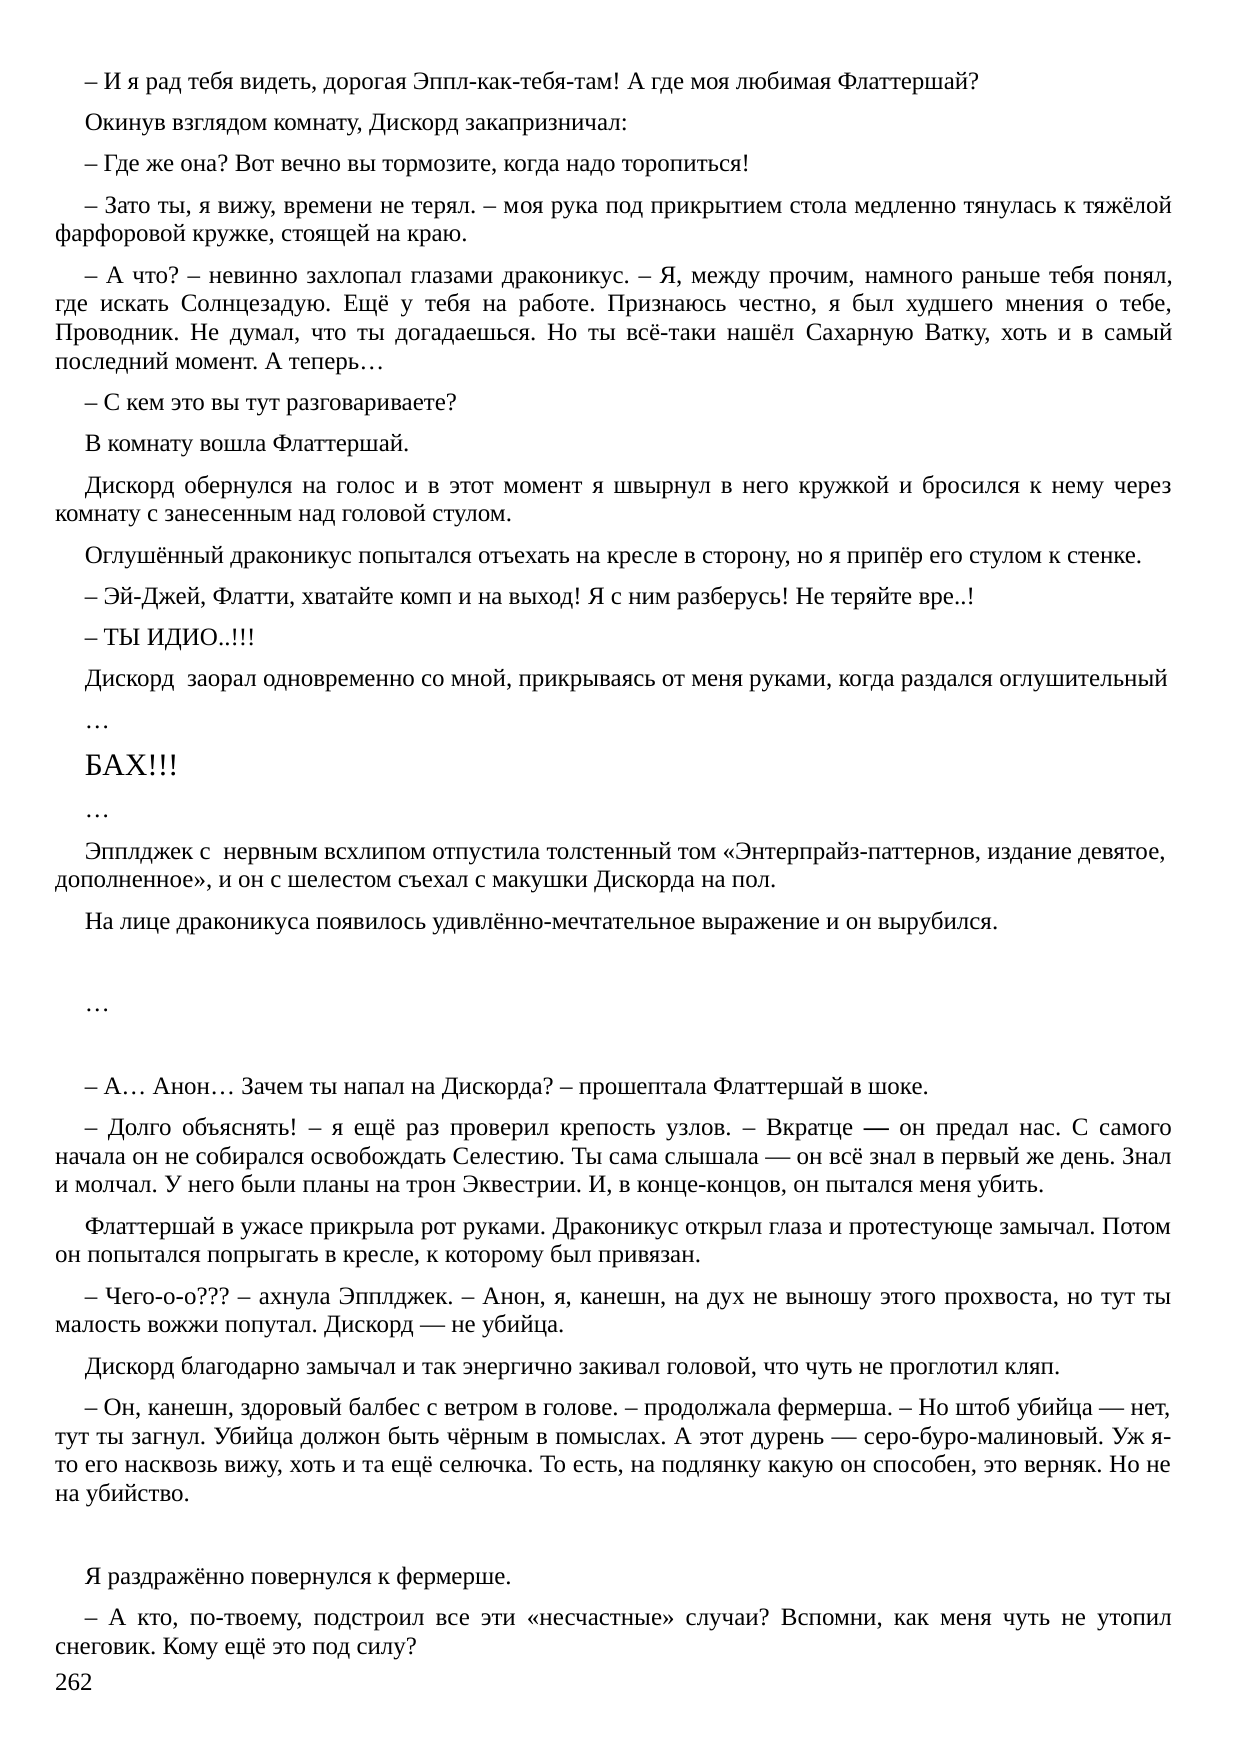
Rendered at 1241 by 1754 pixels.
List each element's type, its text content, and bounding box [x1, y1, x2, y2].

text – А что? – невинно захлопал глазами драконикус. – Я, между прочим, намного раньше тебя понял, где искать Солнцезадую. Ещё у тебя на работе. Признаюсь честно, я был худшего мнения о тебе, Проводник. Не думал, что ты догадаешься. Но ты всё-таки нашёл Сахарную Ватку, хоть и в самый последний момент. А теперь… [55, 260, 1173, 375]
text – Чего-о-о??? – ахнула Эпплджек. – Анон, я, канешн, на дух не выношу этого прохвоста, но тут ты малость вожжи попутал. Дискорд — не убийца. [55, 1281, 1173, 1338]
text … [55, 794, 1173, 823]
text – Эй-Джей, Флатти, хватайте комп и на выход! Я с ним разберусь! Не теряйте вре..! [55, 581, 1173, 610]
text – ТЫ ИДИО..!!! [55, 622, 1173, 651]
text На лице драконикуса появилось удивлённо-мечтательное выражение и он вырубился. [55, 906, 1173, 934]
text – А кто, по-твоему, подстроил все эти «несчастные» случаи? Вспомни, как меня чуть не утопил снеговик. Кому ещё это под силу? [55, 1602, 1173, 1659]
text Окинув взглядом комнату, Дискорд закапризничал: [55, 107, 1173, 136]
text – Он, канешн, здоровый балбес с ветром в голове. – продолжала фермерша. – Но штоб убийца — нет, тут ты загнул. Убийца должон быть чёрным в помыслах. А этот дурень — серо-буро-малиновый. Уж я-то его насквозь вижу, хоть и та ещё селючка. То есть, на подлянку какую он способен, это верняк. Но не на убийство. [55, 1392, 1173, 1507]
text Дискорд заорал одновременно со мной, прикрываясь от меня руками, когда раздался оглушительный [55, 663, 1173, 692]
text Дискорд благодарно замычал и так энергично закивал головой, что чуть не проглотил кляп. [55, 1351, 1173, 1379]
text БАХ!!! [55, 746, 1173, 782]
text – И я рад тебя видеть, дорогая Эппл-как-тебя-там! А где моя любимая Флаттершай? [55, 66, 1173, 95]
text Оглушённый драконикус попытался отъехать на кресле в сторону, но я припёр его стулом к стенке. [55, 540, 1173, 568]
text Флаттершай в ужасе прикрыла рот руками. Драконикус открыл глаза и протестующе замычал. Потом он попытался попрыгать в кресле, к которому был привязан. [55, 1211, 1173, 1268]
text … [55, 988, 1173, 1017]
text … [55, 705, 1173, 733]
text – А… Анон… Зачем ты напал на Дискорда? – прошептала Флаттершай в шоке. [55, 1071, 1173, 1099]
text Эпплджек с нервным всхлипом отпустила толстенный том «Энтерпрайз-паттернов, издание девятое, дополненное», и он с шелестом съехал с макушки Дискорда на пол. [55, 836, 1173, 893]
text В комнату вошла Флаттершай. [55, 428, 1173, 457]
text Дискорд обернулся на голос и в этот момент я швырнул в него кружкой и бросился к нему через комнату с занесенным над головой стулом. [55, 470, 1173, 527]
text – Зато ты, я вижу, времени не терял. – моя рука под прикрытием стола медленно тянулась к тяжёлой фарфоровой кружке, стоящей на краю. [55, 190, 1173, 247]
text – Долго объяснять! – я ещё раз проверил крепость узлов. – Вкратце — он предал нас. С самого начала он не собирался освобождать Селестию. Ты сама слышала — он всё знал в первый же день. Знал и молчал. У него были планы на трон Эквестрии. И, в конце-концов, он пытался меня убить. [55, 1112, 1173, 1198]
text Я раздражённо повернулся к фермерше. [55, 1561, 1173, 1589]
text – С кем это вы тут разговариваете? [55, 387, 1173, 416]
text – Где же она? Вот вечно вы тормозите, когда надо торопиться! [55, 148, 1173, 177]
